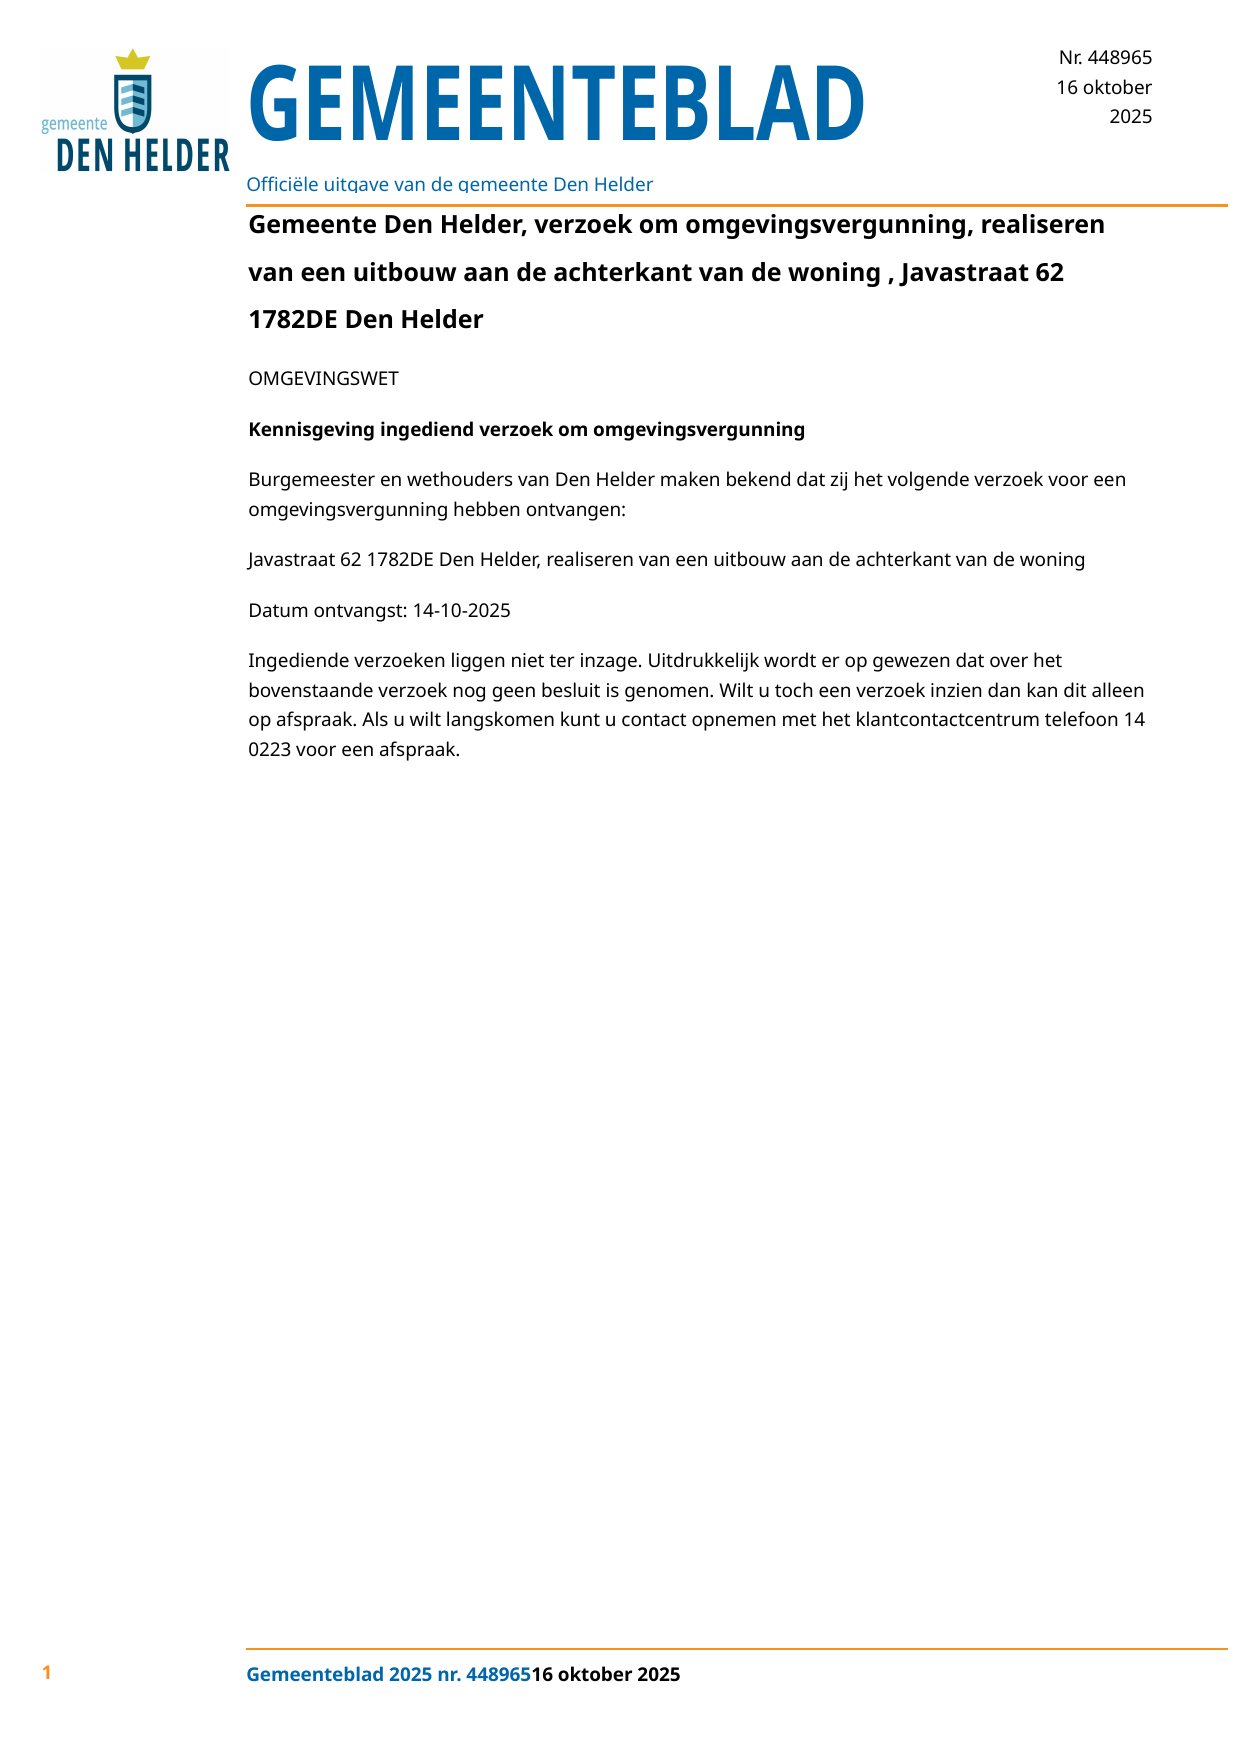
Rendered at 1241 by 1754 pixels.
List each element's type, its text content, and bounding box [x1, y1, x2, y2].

text Kennisgeving ingediend verzoek om omgevingsvergunning [248, 416, 1152, 442]
text Burgemeester en wethouders van Den Helder maken bekend dat zij het volgende verzoek voor een omgevingsvergunning hebben ontvangen: [248, 466, 1152, 522]
text OMGEVINGSWET [248, 366, 1152, 391]
text Ingediende verzoeken liggen niet ter inzage. Uitdrukkelijk wordt er op gewezen dat over het bovenstaande verzoek nog geen besluit is genomen. Wilt u toch een verzoek inzien dan kan dit alleen op afspraak. Als u wilt langskomen kunt u contact opnemen met het klantcontactcentrum telefoon 14 0223 voor een afspraak. [248, 647, 1152, 762]
picture [182, 144, 187, 165]
picture [130, 157, 135, 172]
picture [63, 144, 68, 165]
picture [100, 154, 106, 172]
text Javastraat 62 1782DE Den Helder, realiseren van een uitbouw aan de achterkant van de woning [248, 546, 1152, 572]
text Datum ontvangst: 14-10-2025 [248, 597, 1152, 622]
picture [220, 160, 224, 172]
picture [41, 47, 231, 172]
text Gemeente Den Helder, verzoek om omgevingsvergunning, realiseren van een uitbouw aan de achterkant van de woning , Javastraat 62 1782DE Den Helder [248, 207, 1152, 336]
